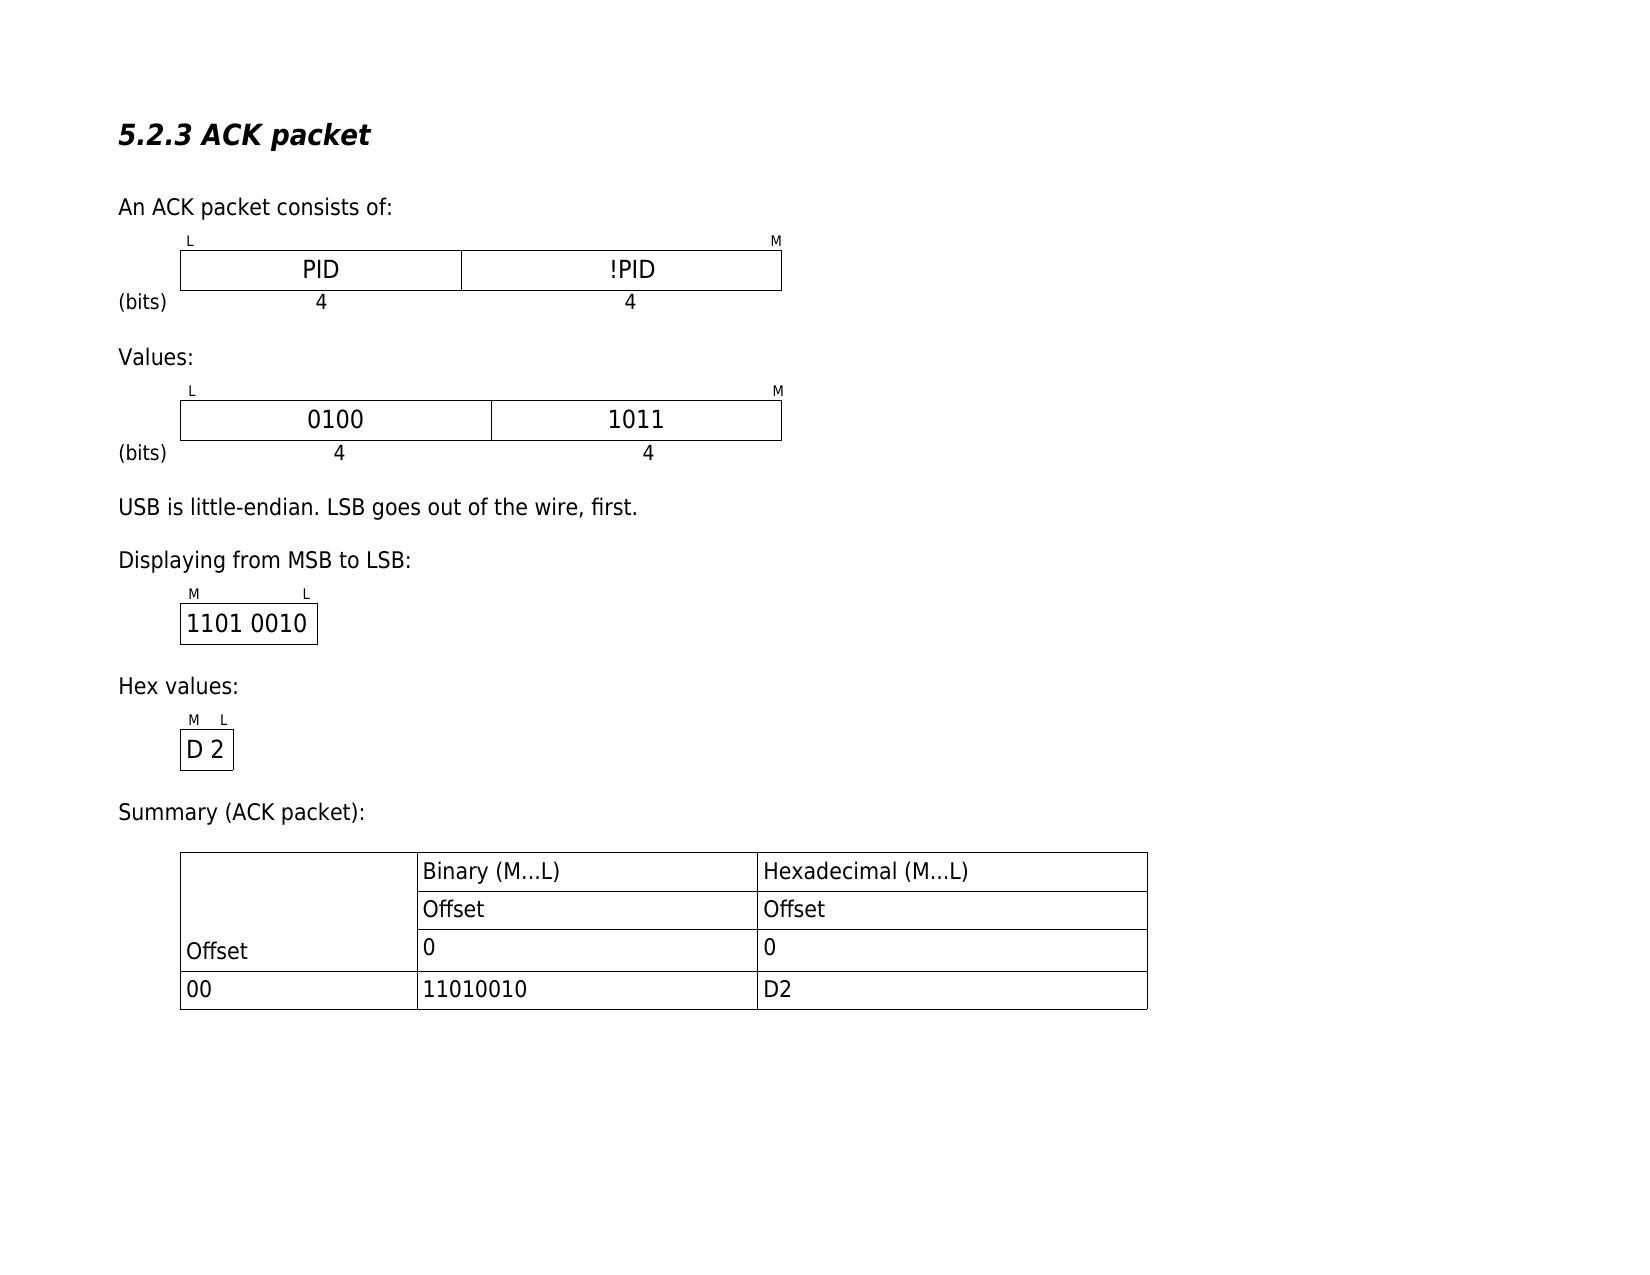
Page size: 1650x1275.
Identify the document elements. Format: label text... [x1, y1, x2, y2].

text (bits) 4 4 [118, 441, 1532, 465]
table_cell Offset [418, 892, 757, 929]
table_header D 2 [181, 730, 233, 770]
table_header 0100 [181, 401, 491, 440]
table_cell Offset [758, 892, 1147, 929]
text L M [118, 220, 1532, 249]
table_cell 00 [181, 972, 417, 1009]
table_header 1011 [492, 401, 781, 440]
subtitle 5.2.3 ACK packet [118, 118, 1532, 152]
table_header !PID [462, 251, 781, 290]
table_cell 0 [418, 930, 757, 971]
text L M [118, 371, 1532, 400]
table_header PID [181, 251, 461, 290]
text Summary (ACK packet): [118, 799, 1532, 826]
text USB is little-endian. LSB goes out of the wire, first. [118, 494, 1532, 521]
table_cell D2 [758, 972, 1147, 1009]
text (bits) 4 4 [118, 290, 1532, 315]
table_header Offset [181, 853, 417, 971]
text Displaying from MSB to LSB: [118, 547, 1532, 574]
text An ACK packet consists of: [118, 194, 1532, 220]
table_cell 11010010 [418, 972, 757, 1009]
text M L [118, 700, 1532, 729]
table_header 1101 0010 [181, 604, 317, 644]
table_cell 0 [758, 930, 1147, 971]
table_header Binary (M...L) [418, 853, 757, 891]
text M L [118, 574, 1532, 603]
text Values: [118, 344, 1532, 371]
table_header Hexadecimal (M...L) [758, 853, 1147, 891]
text Hex values: [118, 673, 1532, 700]
